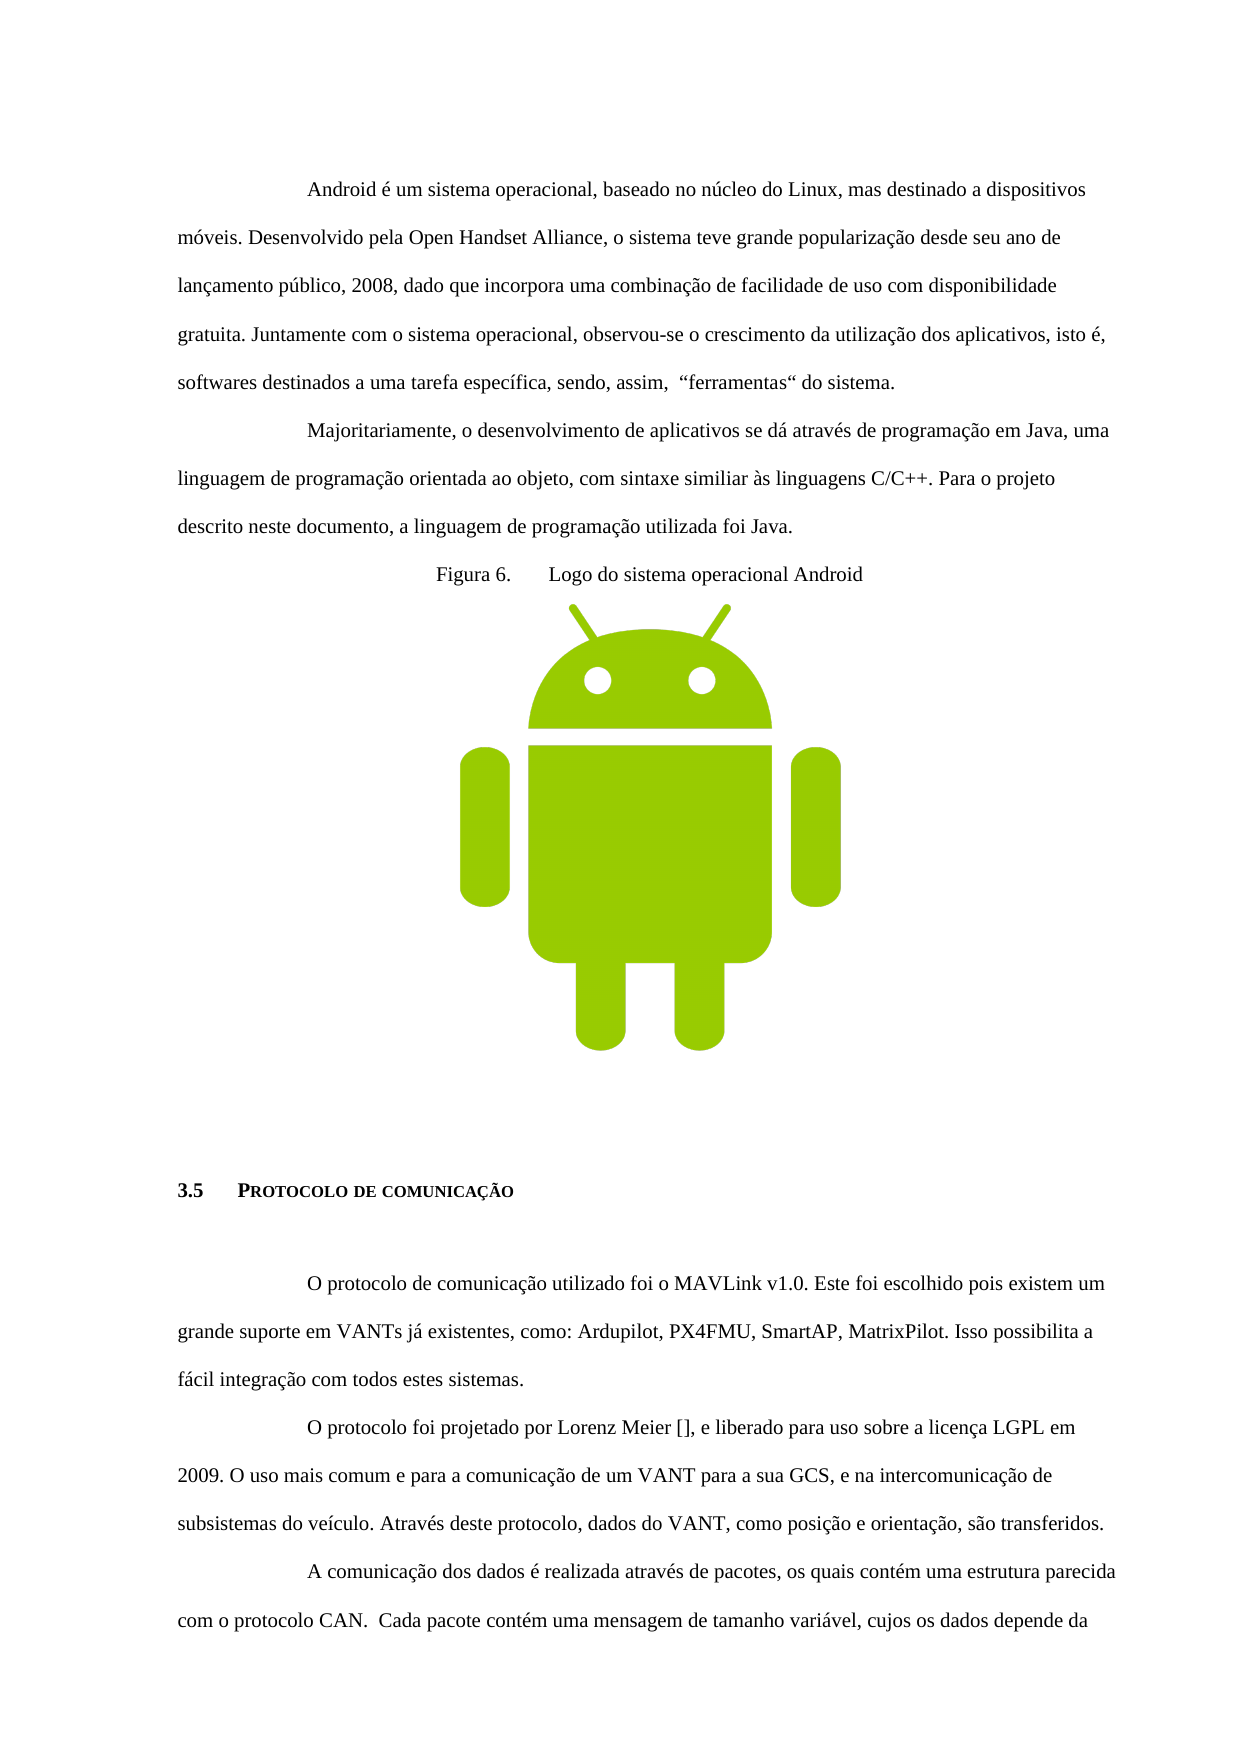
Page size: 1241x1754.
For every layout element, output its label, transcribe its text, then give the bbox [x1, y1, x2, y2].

text Android é um sistema operacional, baseado no núcleo do Linux, mas destinado a dispositivos móveis. Desenvolvido pela Open Handset Alliance, o sistema teve grande popularização desde seu ano de lançamento público, 2008, dado que incorpora uma combinação de facilidade de uso com disponibilidade gratuita. Juntamente com o sistema operacional, observou-se o crescimento da utilização dos aplicativos, isto é, softwares destinados a uma tarefa específica, sendo, assim, “ferramentas“ do sistema. [177, 177, 1121, 394]
text O protocolo de comunicação utilizado foi o MAVLink v1.0. Este foi escolhido pois existem um grande suporte em VANTs já existentes, como: Ardupilot, PX4FMU, SmartAP, MatrixPilot. Isso possibilita a fácil integração com todos estes sistemas. [177, 1271, 1121, 1391]
text Majoritariamente, o desenvolvimento de aplicativos se dá através de programação em Java, uma linguagem de programação orientada ao objeto, com sintaxe similiar às linguagens C/C++. Para o projeto descrito neste documento, a linguagem de programação utilizada foi Java. [177, 418, 1121, 538]
text A comunicação dos dados é realizada através de pacotes, os quais contém uma estrutura parecida com o protocolo CAN. Cada pacote contém uma mensagem de tamanho variável, cujos os dados depende da [177, 1559, 1121, 1632]
text O protocolo foi projetado por Lorenz Meier [], e liberado para uso sobre a licença LGPL em 2009. O uso mais comum e para a comunicação de um VANT para a sua GCS, e na intercomunicação de subsistemas do veículo. Através deste protocolo, dados do VANT, como posição e orientação, são transferidos. [177, 1415, 1121, 1535]
list Logo do sistema operacional Android [177, 562, 1121, 586]
subtitle Protocolo de comunicação [177, 1178, 1121, 1202]
picture [421, 598, 878, 1054]
